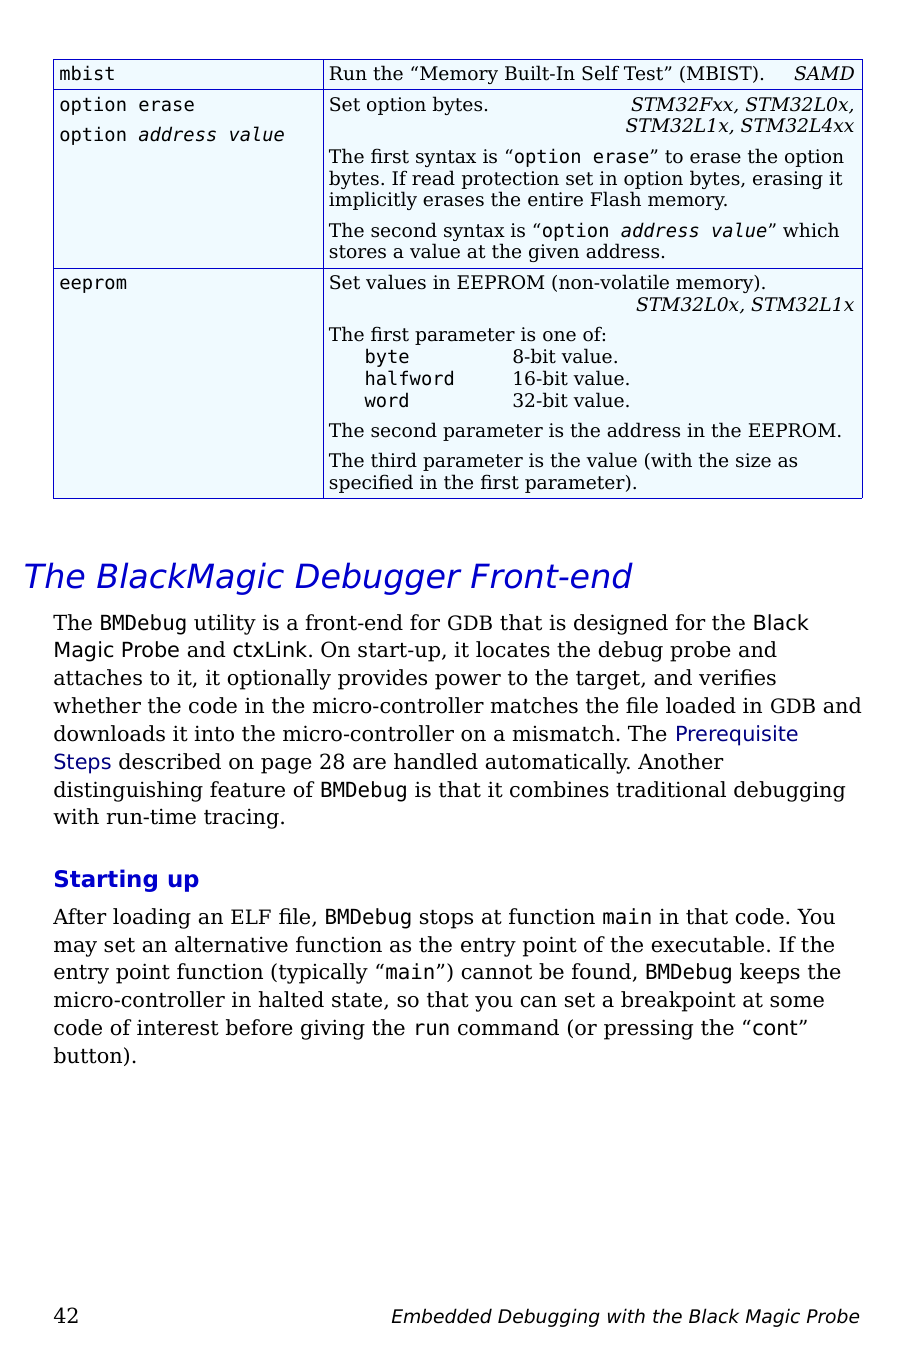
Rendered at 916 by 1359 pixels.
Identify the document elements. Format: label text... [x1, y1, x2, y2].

table_cell Set option bytes. STM32Fxx, STM32L0x, STM32L1x, STM32L4xx The first syntax is “option erase” to erase the option bytes. If read protection set in option bytes, erasing it implicitly erases the entire Flash memory. The second syntax is “option address value” which stores a value at the given address. [324, 90, 862, 268]
text After loading an ELF file, BMDebug stops at function main in that code. You may set an alternative function as the entry point of the executable. If the entry point function (typically “main”) cannot be found, BMDebug keeps the micro-controller in halted state, so that you can set a breakpoint at some code of interest before giving the run command (or pressing the “cont” button). [53, 905, 862, 1068]
table_cell option erase option address value [54, 90, 323, 268]
subtitle Starting up [53, 866, 862, 892]
table_cell Run the “Memory Built-In Self Test” (MBIST). SAMD [324, 60, 862, 89]
subtitle The BlackMagic Debugger Front-end [24, 557, 862, 596]
text The BMDebug utility is a front-end for GDB that is designed for the Black Magic Probe and ctxLink. On start-up, it locates the debug probe and attaches to it, it optionally provides power to the target, and verifies whether the code in the micro-controller matches the file loaded in GDB and downloads it into the micro-controller on a mismatch. The Prerequisite Steps described on page 28 are handled automatically. Another distinguishing feature of BMDebug is that it combines traditional debugging with run-time tracing. [53, 611, 862, 830]
table_cell Set values in EEPROM (non-volatile memory). STM32L0x, STM32L1x The first parameter is one of: byte 8-bit value. halfword 16-bit value. word 32-bit value. The second parameter is the address in the EEPROM. The third parameter is the value (with the size as specified in the first parameter). [324, 269, 862, 498]
table_cell mbist [54, 60, 323, 89]
table_cell eeprom [54, 269, 323, 498]
